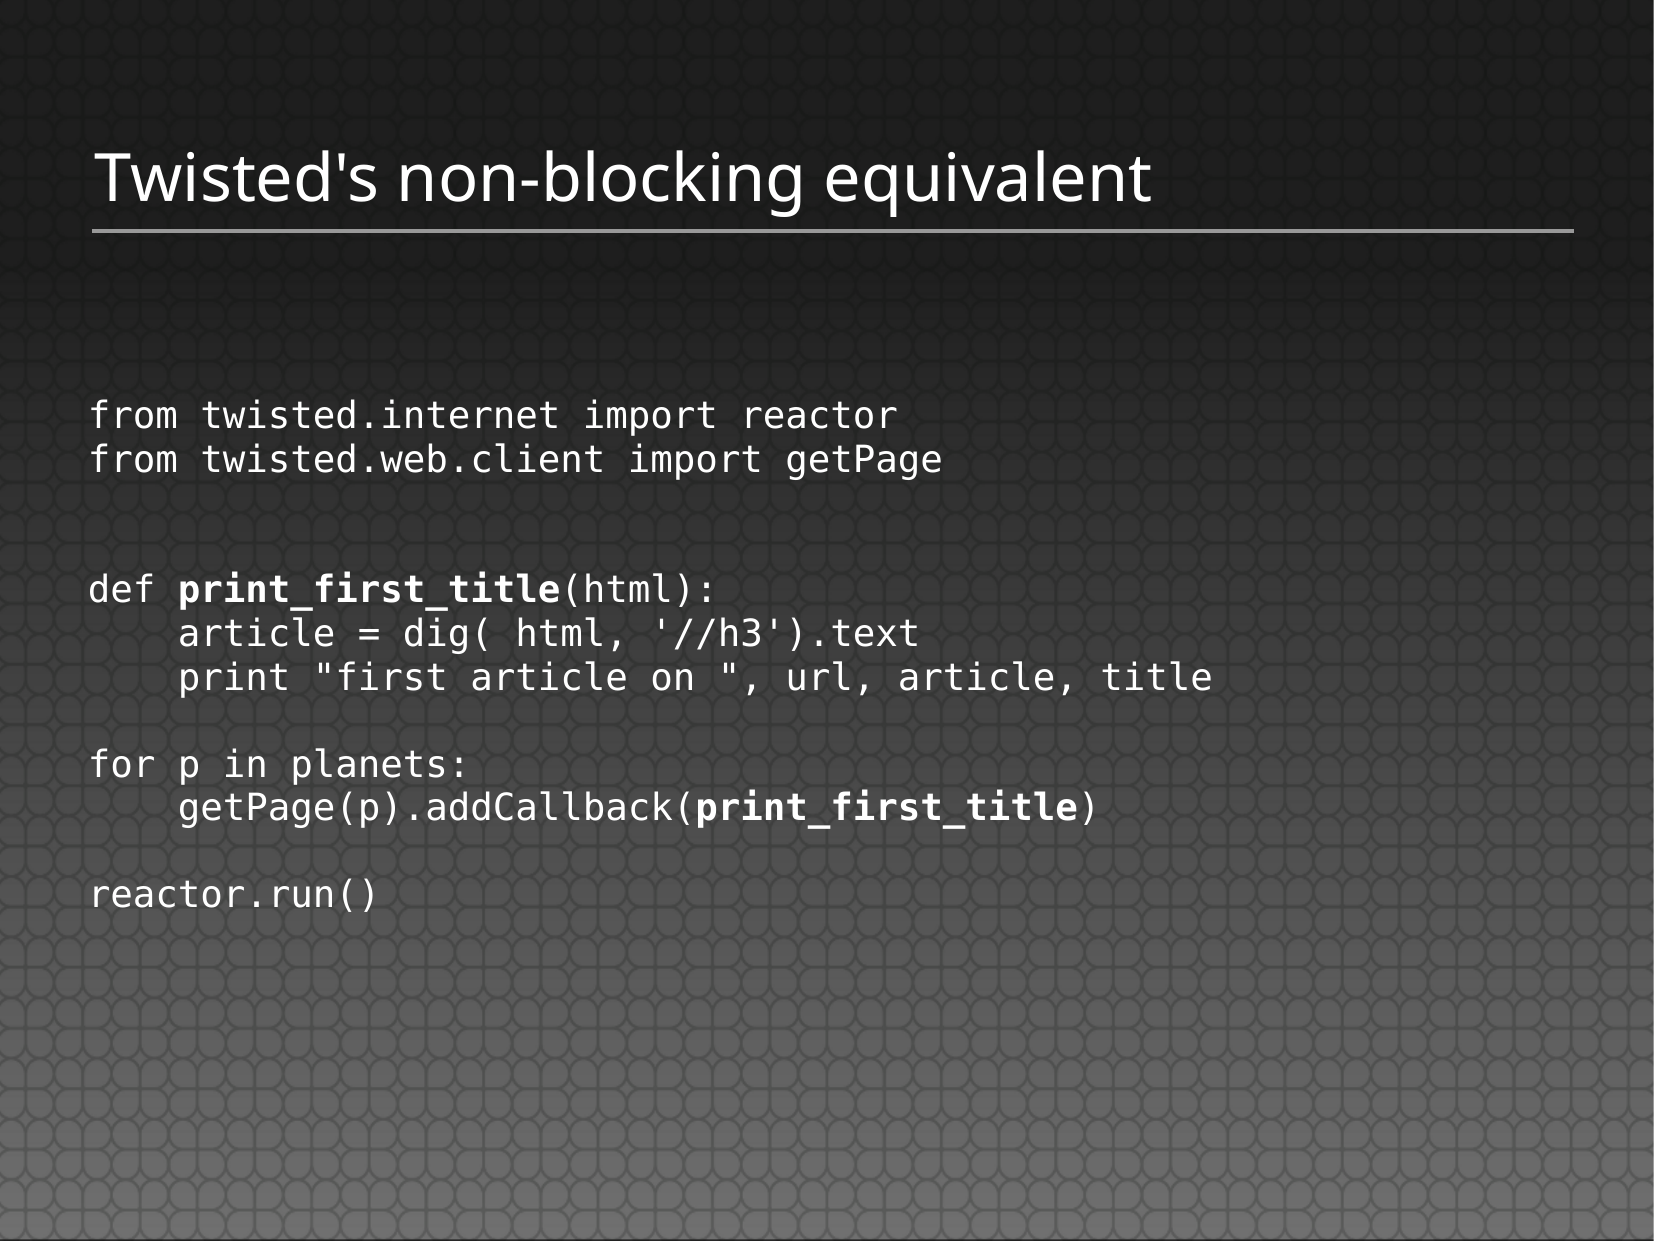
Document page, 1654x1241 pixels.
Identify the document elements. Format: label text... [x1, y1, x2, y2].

title from twisted.internet import reactor from twisted.web.client import getPage def print_first_title(html): article = dig( html, '//h3').text print "first article on ", url, article, title for p in planets: getPage(p).addCallback(print_first_title) reactor.run() [87, 251, 1610, 1016]
title Twisted's non-blocking equivalent [94, 100, 1426, 251]
picture [0, 0, 1654, 1241]
